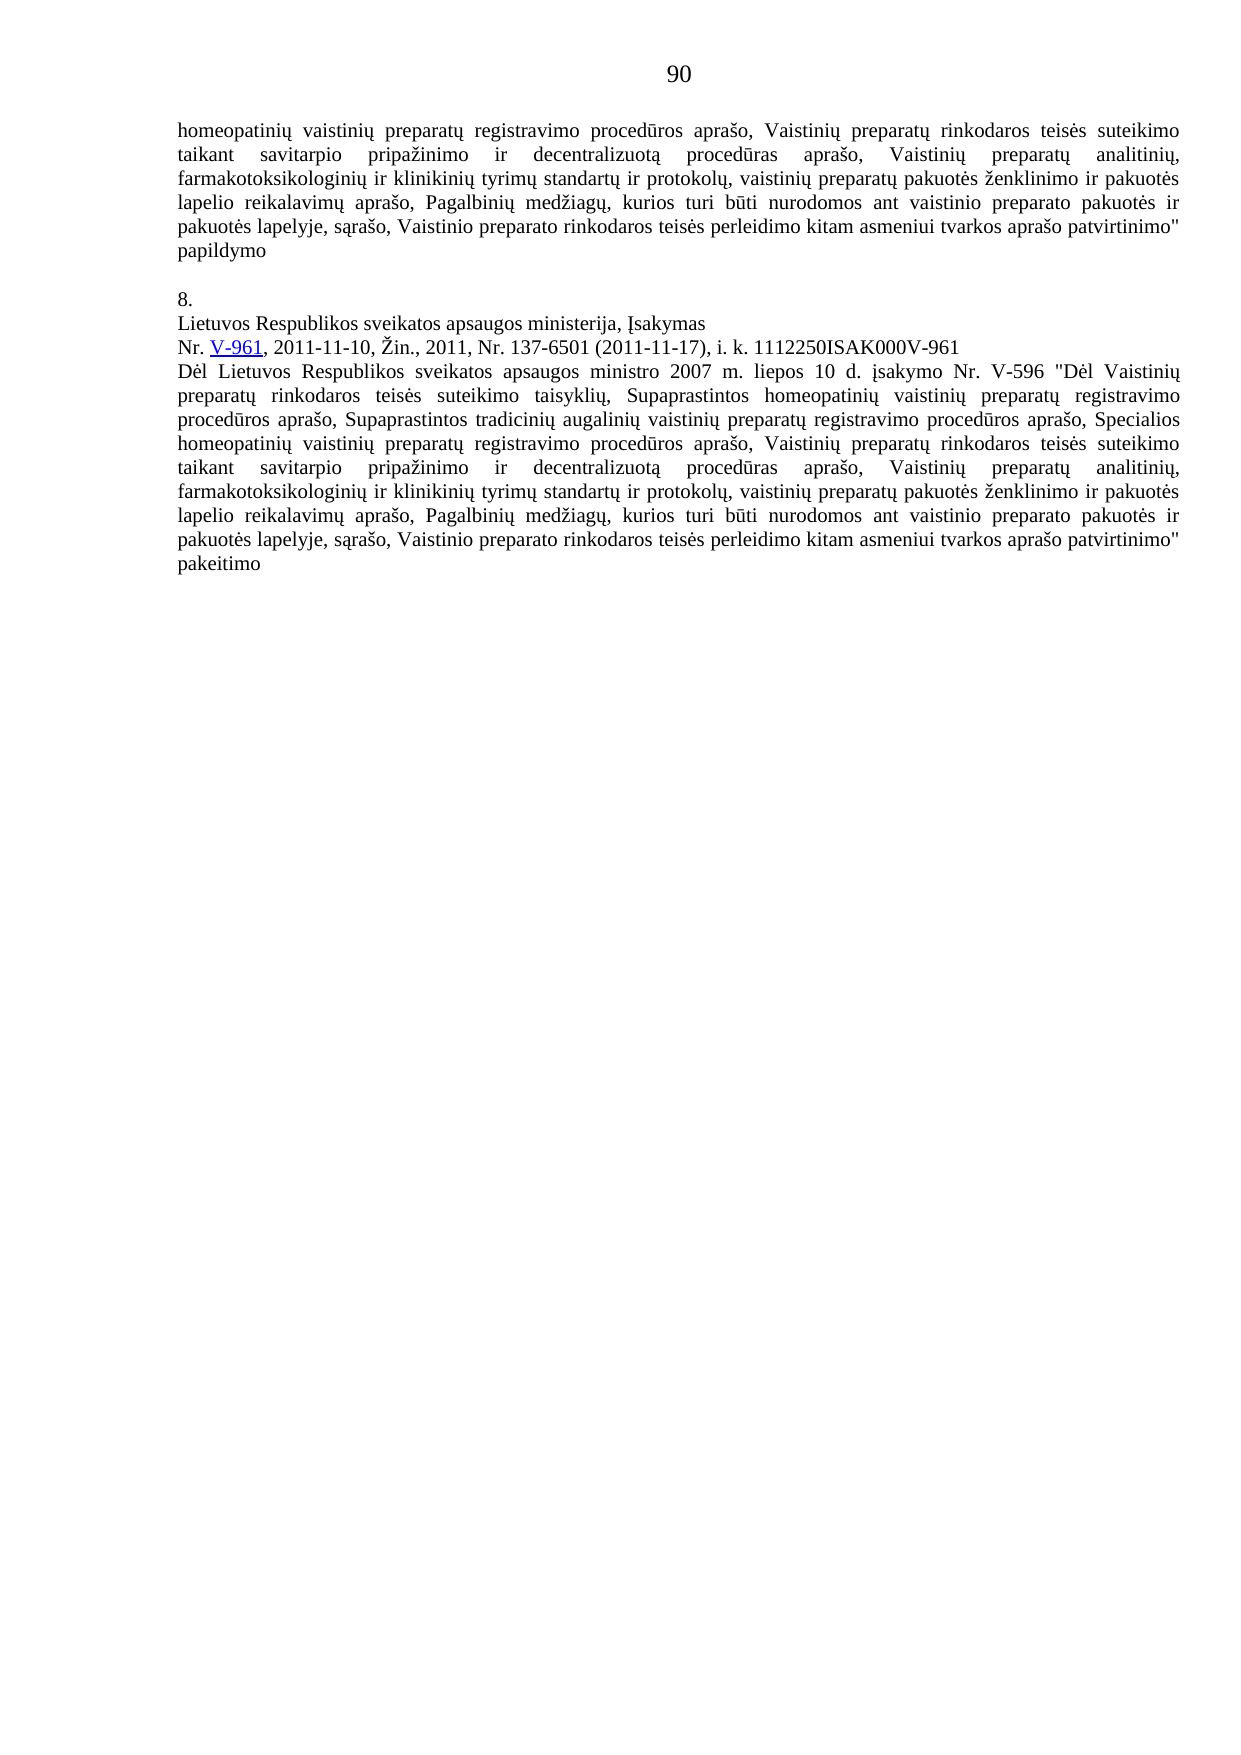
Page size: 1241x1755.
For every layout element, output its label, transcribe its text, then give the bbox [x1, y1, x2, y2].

text Dėl Lietuvos Respublikos sveikatos apsaugos ministro 2007 m. liepos 10 d. įsakymo Nr. V-596 "Dėl Vaistinių preparatų rinkodaros teisės suteikimo taisyklių, Supaprastintos homeopatinių vaistinių preparatų registravimo procedūros aprašo, Supaprastintos tradicinių augalinių vaistinių preparatų registravimo procedūros aprašo, Specialios homeopatinių vaistinių preparatų registravimo procedūros aprašo, Vaistinių preparatų rinkodaros teisės suteikimo taikant savitarpio pripažinimo ir decentralizuotą procedūras aprašo, Vaistinių preparatų analitinių, farmakotoksikologinių ir klinikinių tyrimų standartų ir protokolų, vaistinių preparatų pakuotės ženklinimo ir pakuotės lapelio reikalavimų aprašo, Pagalbinių medžiagų, kurios turi būti nurodomos ant vaistinio preparato pakuotės ir pakuotės lapelyje, sąrašo, Vaistinio preparato rinkodaros teisės perleidimo kitam asmeniui tvarkos aprašo patvirtinimo" pakeitimo [177, 359, 1181, 575]
text Lietuvos Respublikos sveikatos apsaugos ministerija, Įsakymas [177, 311, 1181, 335]
text Nr. V-961, 2011-11-10, Žin., 2011, Nr. 137-6501 (2011-11-17), i. k. 1112250ISAK000V-961 [177, 335, 1181, 359]
text 8. [177, 287, 1181, 311]
text homeopatinių vaistinių preparatų registravimo procedūros aprašo, Vaistinių preparatų rinkodaros teisės suteikimo taikant savitarpio pripažinimo ir decentralizuotą procedūras aprašo, Vaistinių preparatų analitinių, farmakotoksikologinių ir klinikinių tyrimų standartų ir protokolų, vaistinių preparatų pakuotės ženklinimo ir pakuotės lapelio reikalavimų aprašo, Pagalbinių medžiagų, kurios turi būti nurodomos ant vaistinio preparato pakuotės ir pakuotės lapelyje, sąrašo, Vaistinio preparato rinkodaros teisės perleidimo kitam asmeniui tvarkos aprašo patvirtinimo" papildymo [177, 118, 1181, 262]
